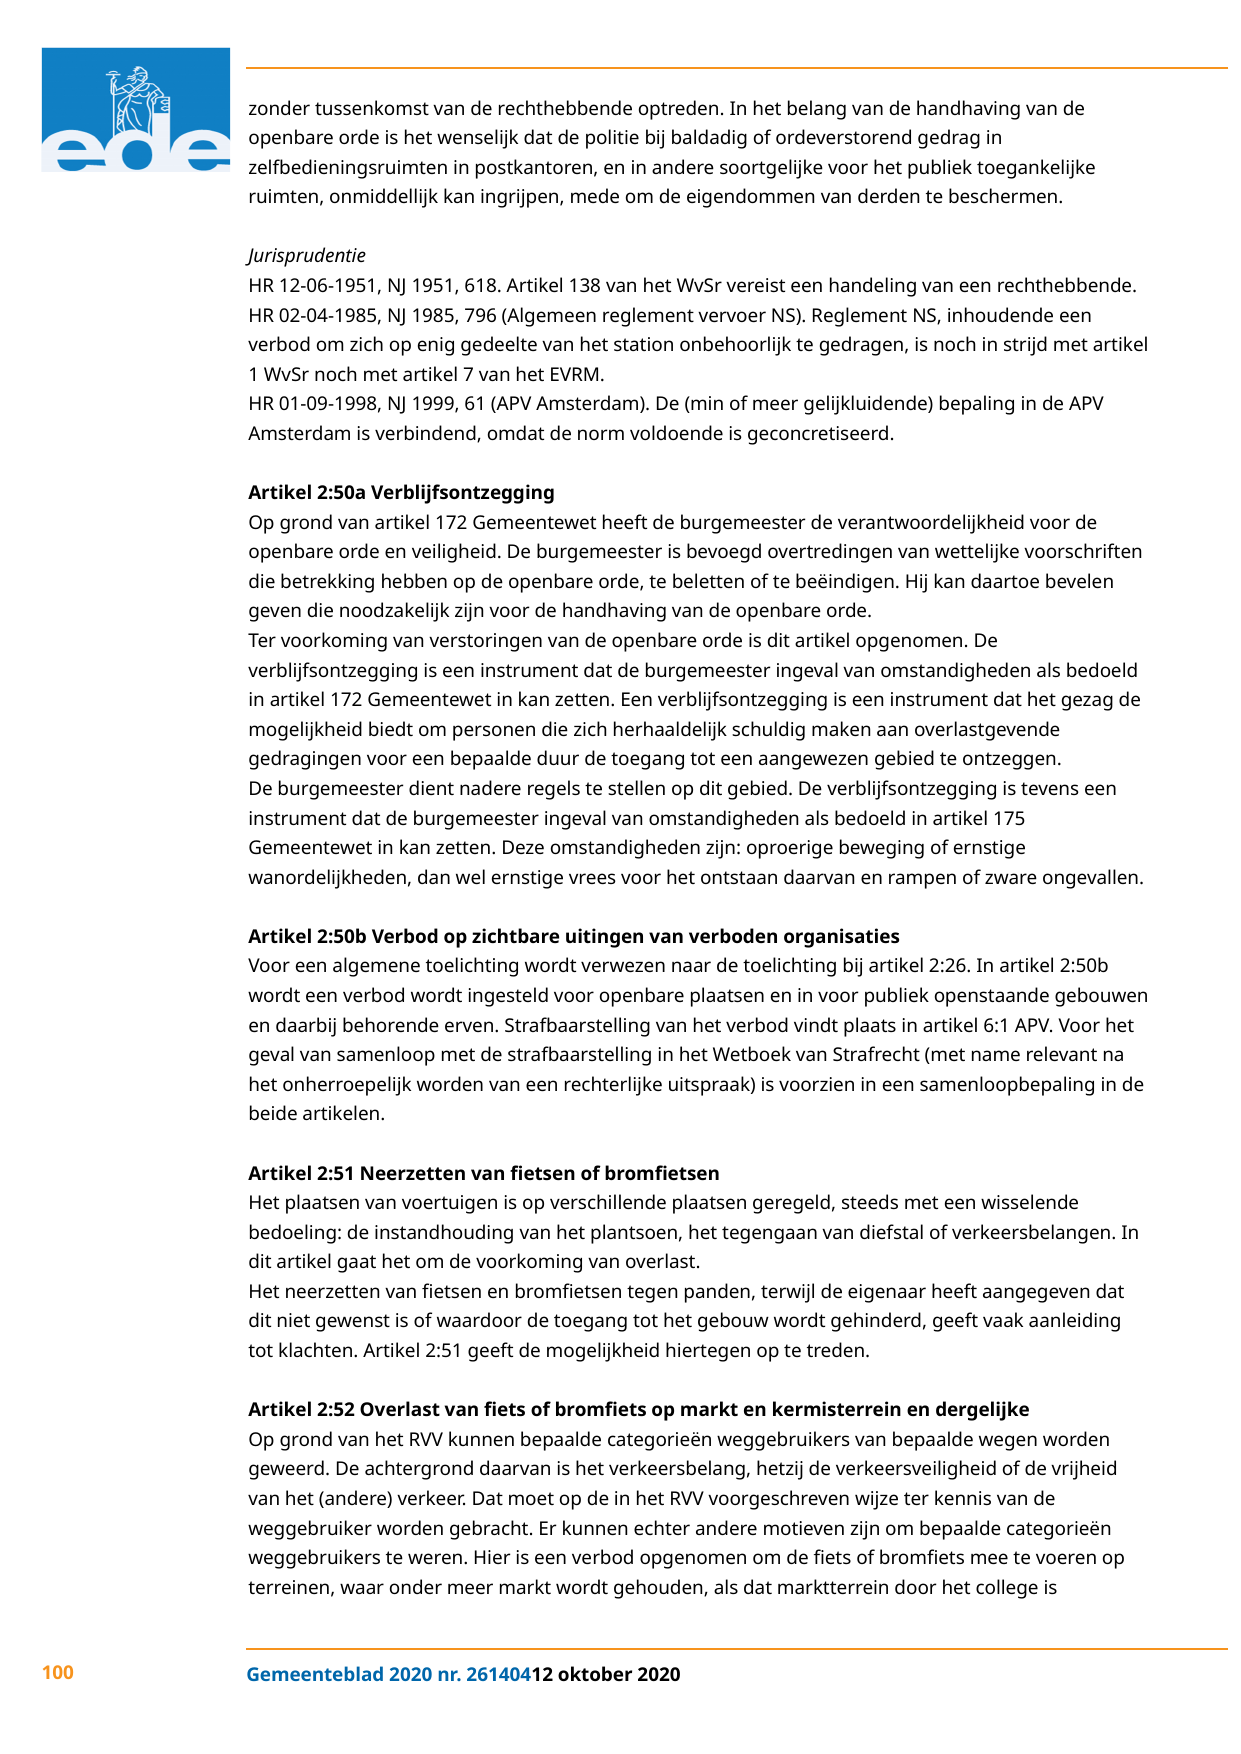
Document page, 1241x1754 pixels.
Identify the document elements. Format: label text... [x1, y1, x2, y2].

text De burgemeester dient nadere regels te stellen op dit gebied. De verblijfsontzegging is tevens een instrument dat de burgemeester ingeval van omstandigheden als bedoeld in artikel 175 Gemeentewet in kan zetten. Deze omstandigheden zijn: oproerige beweging of ernstige wanordelijkheden, dan wel ernstige vrees voor het ontstaan daarvan en rampen of zware ongevallen. [248, 775, 1152, 890]
text Op grond van artikel 172 Gemeentewet heeft de burgemeester de verantwoordelijkheid voor de openbare orde en veiligheid. De burgemeester is bevoegd overtredingen van wettelijke voorschriften die betrekking hebben op de openbare orde, te beletten of te beëindigen. Hij kan daartoe bevelen geven die noodzakelijk zijn voor de handhaving van de openbare orde. [248, 509, 1152, 623]
text Het plaatsen van voertuigen is op verschillende plaatsen geregeld, steeds met een wisselende bedoeling: de instandhouding van het plantsoen, het tegengaan van diefstal of verkeersbelangen. In dit artikel gaat het om de voorkoming van overlast. [248, 1189, 1152, 1274]
text HR 12-06-1951, NJ 1951, 618. Artikel 138 van het WvSr vereist een handeling van een rechthebbende. [248, 272, 1152, 298]
text Het neerzetten van fietsen en bromfietsen tegen panden, terwijl de eigenaar heeft aangegeven dat dit niet gewenst is of waardoor de toegang tot het gebouw wordt gehinderd, geeft vaak aanleiding tot klachten. Artikel 2:51 geeft de mogelijkheid hiertegen op te treden. [248, 1278, 1152, 1363]
text Ter voorkoming van verstoringen van de openbare orde is dit artikel opgenomen. De verblijfsontzegging is een instrument dat de burgemeester ingeval van omstandigheden als bedoeld in artikel 172 Gemeentewet in kan zetten. Een verblijfsontzegging is een instrument dat het gezag de mogelijkheid biedt om personen die zich herhaaldelijk schuldig maken aan overlastgevende gedragingen voor een bepaalde duur de toegang tot een aangewezen gebied te ontzeggen. [248, 627, 1152, 771]
text Artikel 2:51 Neerzetten van fietsen of bromfietsen [248, 1160, 1152, 1186]
picture [41, 47, 231, 172]
text Artikel 2:50b Verbod op zichtbare uitingen van verboden organisaties [248, 923, 1152, 949]
text Artikel 2:50a Verblijfsontzegging [248, 479, 1152, 505]
text Op grond van het RVV kunnen bepaalde categorieën weggebruikers van bepaalde wegen worden geweerd. De achtergrond daarvan is het verkeersbelang, hetzij de verkeersveiligheid of de vrijheid van het (andere) verkeer. Dat moet op de in het RVV voorgeschreven wijze ter kennis van de weggebruiker worden gebracht. Er kunnen echter andere motieven zijn om bepaalde categorieën weggebruikers te weren. Hier is een verbod opgenomen om de fiets of bromfiets mee te voeren op terreinen, waar onder meer markt wordt gehouden, als dat marktterrein door het college is [248, 1426, 1152, 1600]
text zonder tussenkomst van de rechthebbende optreden. In het belang van de handhaving van de openbare orde is het wenselijk dat de politie bij baldadig of ordeverstorend gedrag in zelfbedieningsruimten in postkantoren, en in andere soortgelijke voor het publiek toegankelijke ruimten, onmiddellijk kan ingrijpen, mede om de eigendommen van derden te beschermen. [248, 95, 1152, 209]
text HR 02-04-1985, NJ 1985, 796 (Algemeen reglement vervoer NS). Reglement NS, inhoudende een verbod om zich op enig gedeelte van het station onbehoorlijk te gedragen, is noch in strijd met artikel 1 WvSr noch met artikel 7 van het EVRM. [248, 302, 1152, 387]
text HR 01-09-1998, NJ 1999, 61 (APV Amsterdam). De (min of meer gelijkluidende) bepaling in de APV Amsterdam is verbindend, omdat de norm voldoende is geconcretiseerd. [248, 391, 1152, 446]
text Artikel 2:52 Overlast van fiets of bromfiets op markt en kermisterrein en dergelijke [248, 1396, 1152, 1422]
text Voor een algemene toelichting wordt verwezen naar de toelichting bij artikel 2:26. In artikel 2:50b wordt een verbod wordt ingesteld voor openbare plaatsen en in voor publiek openstaande gebouwen en daarbij behorende erven. Strafbaarstelling van het verbod vindt plaats in artikel 6:1 APV. Voor het geval van samenloop met de strafbaarstelling in het Wetboek van Strafrecht (met name relevant na het onherroepelijk worden van een rechterlijke uitspraak) is voorzien in een samenloopbepaling in de beide artikelen. [248, 953, 1152, 1126]
text Jurisprudentie [248, 243, 1152, 268]
